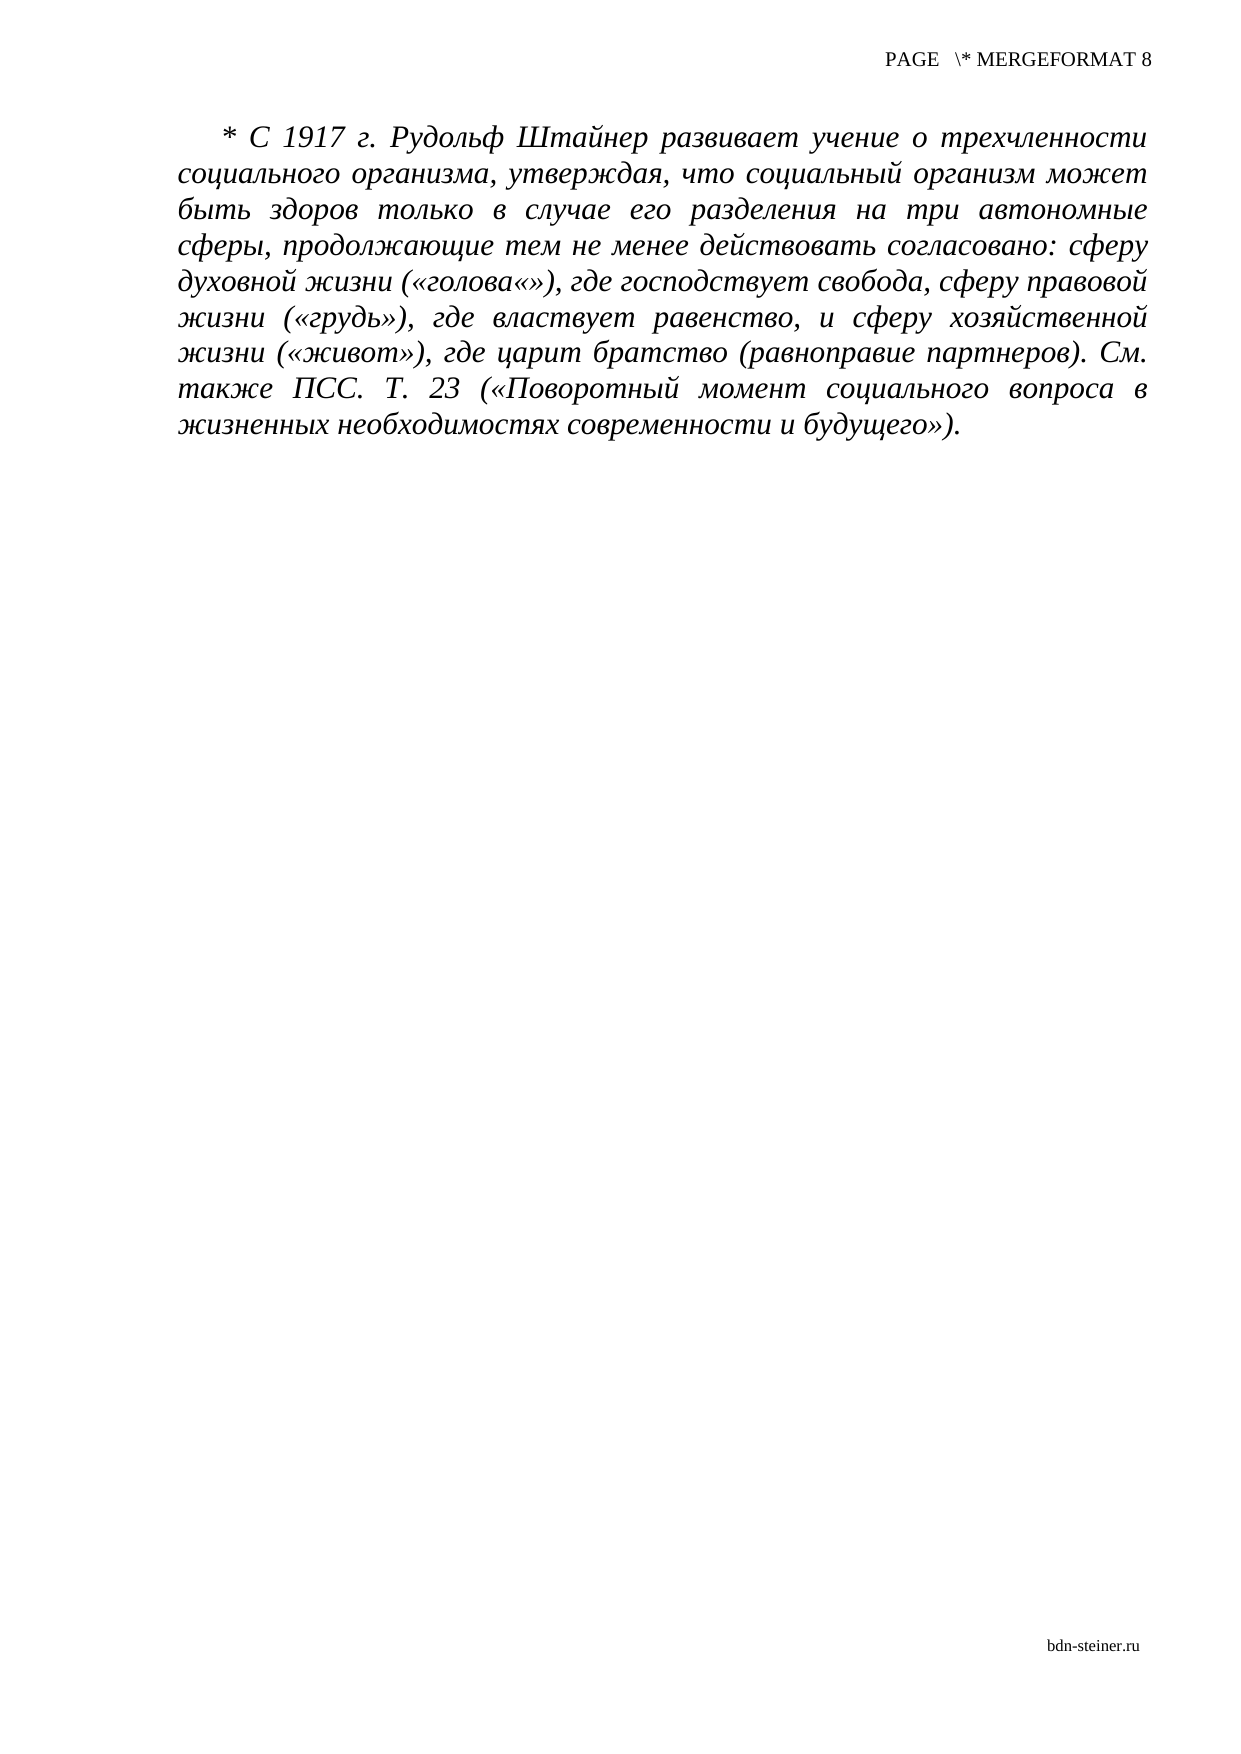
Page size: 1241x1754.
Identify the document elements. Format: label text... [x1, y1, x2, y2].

text * С 1917 г. Рудольф Штайнер развивает учение о трехчленности социального организма, утверждая, что социальный организм может быть здоров только в случае его разделения на три автономные сферы, продолжающие тем не менее действовать согласовано: сферу духовной жизни («голова«»), где господствует свобода, сферу правовой жизни («грудь»), где властвует равенство, и сферу хозяйственной жизни («живот»), где царит братство (равноправие партнеров). См. также ПСС. Т. 23 («Поворотный момент социального вопроса в жизненных необходимостях современности и будущего»). [177, 118, 1152, 442]
